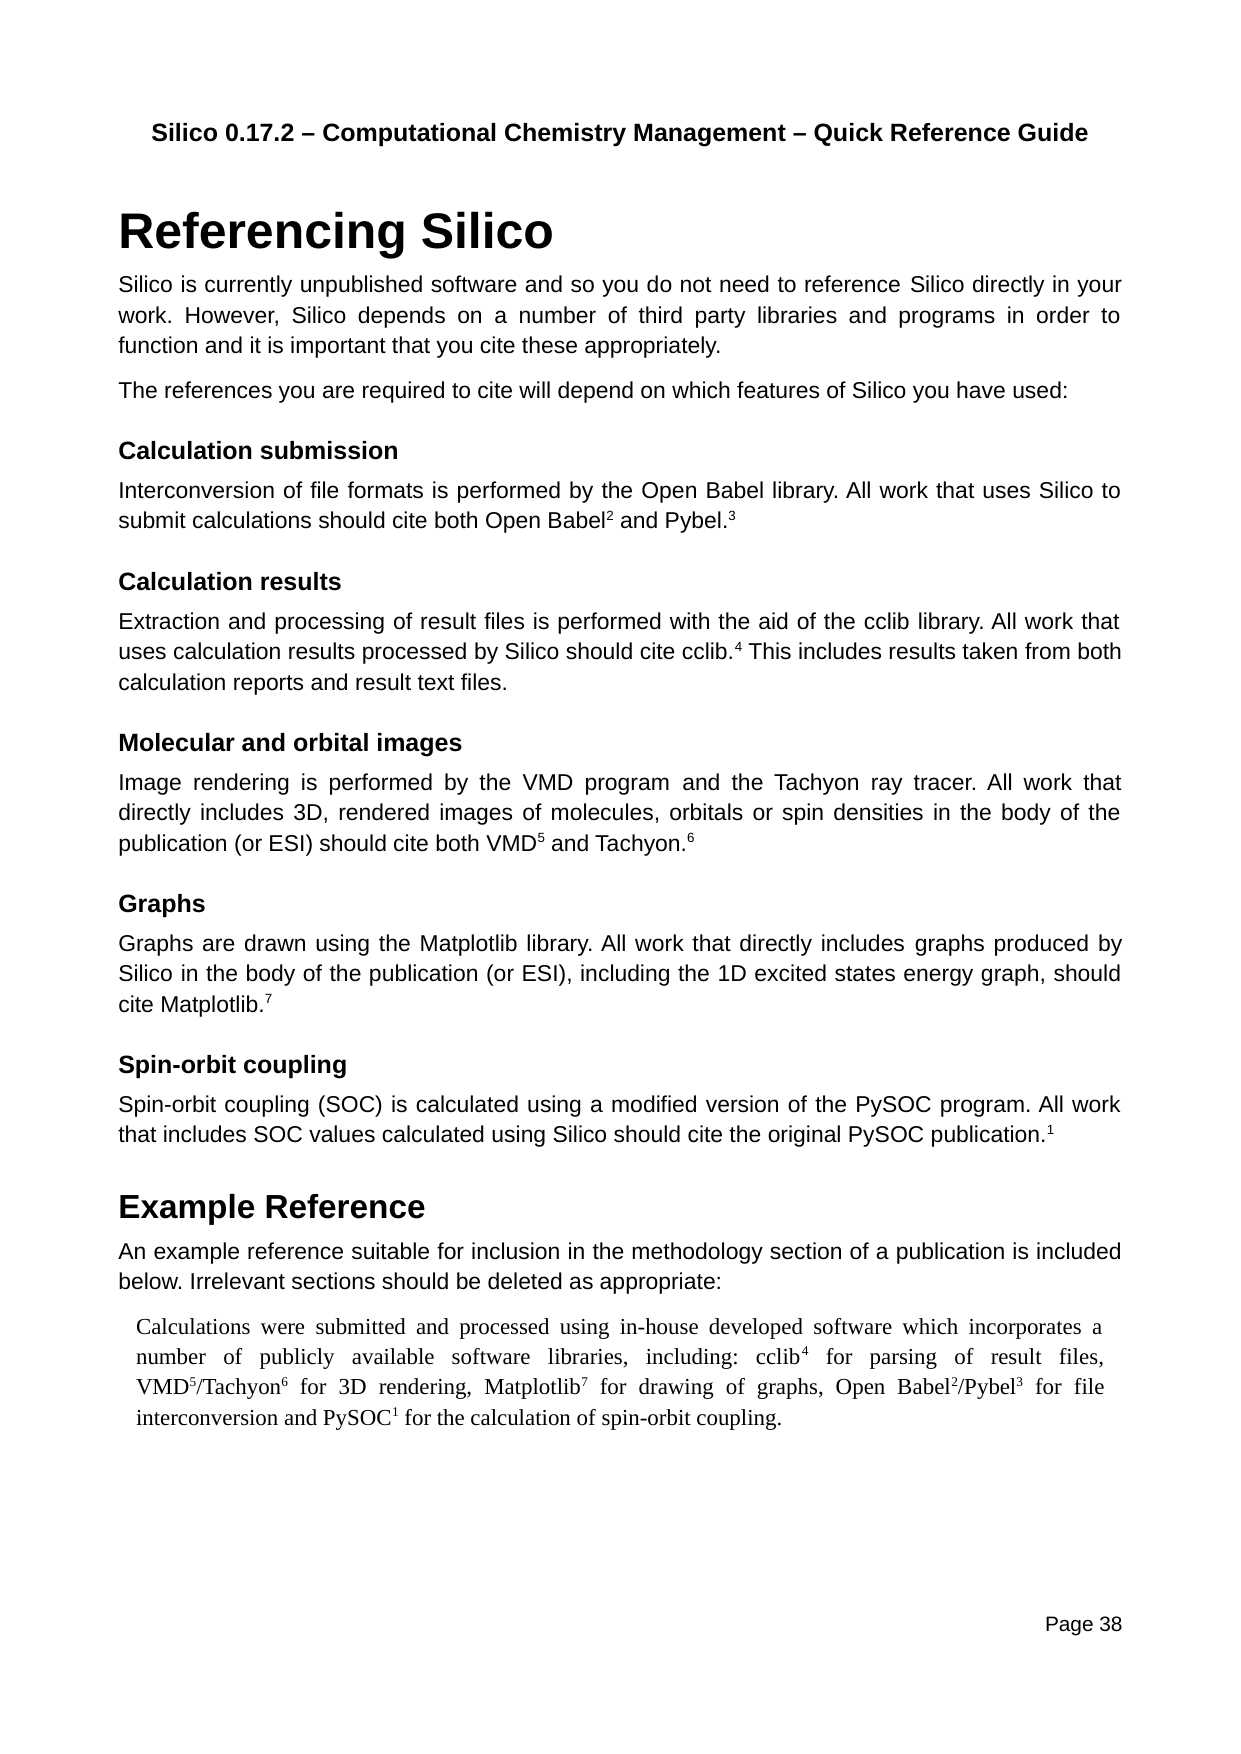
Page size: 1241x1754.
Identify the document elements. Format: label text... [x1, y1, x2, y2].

text Silico is currently unpublished software and so you do not need to reference Silico directly in your work. However, Silico depends on a number of third party libraries and programs in order to function and it is important that you cite these appropriately. [118, 271, 1122, 358]
text The references you are required to cite will depend on which features of Silico you have used: [118, 377, 1122, 403]
subtitle Molecular and orbital images [118, 728, 1122, 757]
subtitle Referencing Silico [118, 201, 1122, 259]
text Extraction and processing of result files is performed with the aid of the cclib library. All work that uses calculation results processed by Silico should cite cclib.4⁠ This includes results taken from both calculation reports and result text files. [118, 608, 1122, 695]
text Calculations were submitted and processed using in-house developed software which incorporates a number of publicly available software libraries, including: cclib4⁠ for parsing of result files, VMD5⁠/Tachyon6⁠ for 3D rendering, Matplotlib7⁠ for drawing of graphs, Open Babel2⁠/Pybel3⁠ for file interconversion and PySOC1⁠ for the calculation of spin-orbit coupling. [136, 1313, 1104, 1430]
subtitle Calculation results [118, 567, 1122, 596]
text Graphs are drawn using the Matplotlib library. All work that directly includes graphs produced by Silico in the body of the publication (or ESI), including the 1D excited states energy graph, should cite Matplotlib.7⁠ [118, 930, 1122, 1017]
subtitle Calculation submission [118, 436, 1122, 465]
subtitle Example Reference [118, 1187, 1122, 1225]
subtitle Spin-orbit coupling [118, 1050, 1122, 1079]
text Image rendering is performed by the VMD program and the Tachyon ray tracer. All work that directly includes 3D, rendered images of molecules, orbitals or spin densities in the body of the publication (or ESI) should cite both VMD5⁠ and Tachyon.6⁠ [118, 769, 1122, 856]
text Spin-orbit coupling (SOC) is calculated using a modified version of the PySOC program. All work that includes SOC values calculated using Silico should cite the original PySOC publication.1⁠ [118, 1091, 1122, 1148]
text An example reference suitable for inclusion in the methodology section of a publication is included below. Irrelevant sections should be deleted as appropriate: [118, 1238, 1122, 1294]
text Interconversion of file formats is performed by the Open Babel library. All work that uses Silico to submit calculations should cite both Open Babel2⁠ and Pybel.3⁠ [118, 477, 1122, 534]
subtitle Graphs [118, 889, 1122, 918]
